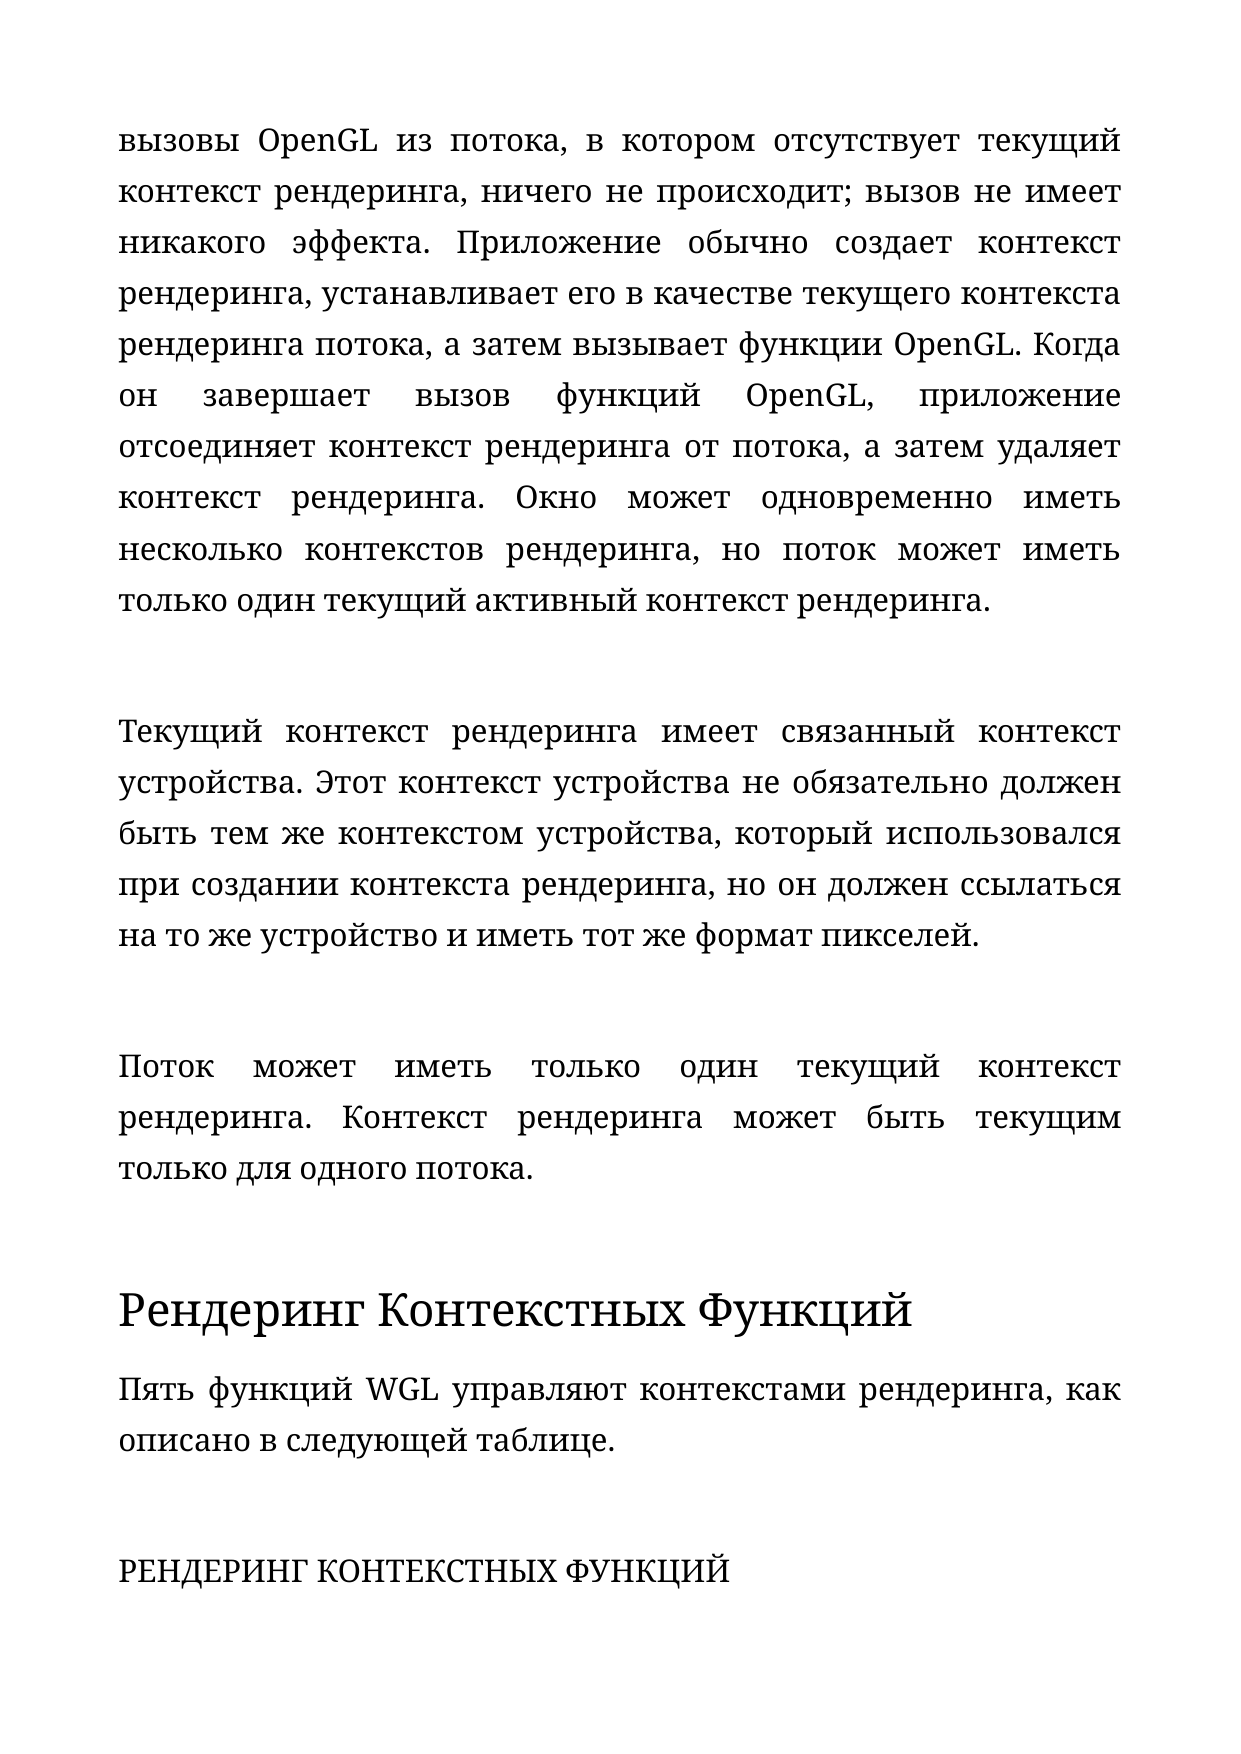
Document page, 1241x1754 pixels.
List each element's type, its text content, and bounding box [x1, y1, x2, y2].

text вызовы OpenGL из потока, в котором отсутствует текущий контекст рендеринга, ничего не происходит; вызов не имеет никакого эффекта. Приложение обычно создает контекст рендеринга, устанавливает его в качестве текущего контекста рендеринга потока, а затем вызывает функции OpenGL. Когда он завершает вызов функций OpenGL, приложение отсоединяет контекст рендеринга от потока, а затем удаляет контекст рендеринга. Окно может одновременно иметь несколько контекстов рендеринга, но поток может иметь только один текущий активный контекст рендеринга. [118, 118, 1122, 620]
text Поток может иметь только один текущий контекст рендеринга. Контекст рендеринга может быть текущим только для одного потока. [118, 1044, 1122, 1189]
text Пять функций WGL управляют контекстами рендеринга, как описано в следующей таблице. [118, 1367, 1122, 1461]
text РЕНДЕРИНГ КОНТЕКСТНЫХ ФУНКЦИЙ [118, 1549, 1122, 1592]
text Рендеринг Контекстных Функций [118, 1277, 1122, 1340]
text Текущий контекст рендеринга имеет связанный контекст устройства. Этот контекст устройства не обязательно должен быть тем же контекстом устройства, который использовался при создании контекста рендеринга, но он должен ссылаться на то же устройство и иметь тот же формат пикселей. [118, 709, 1122, 956]
